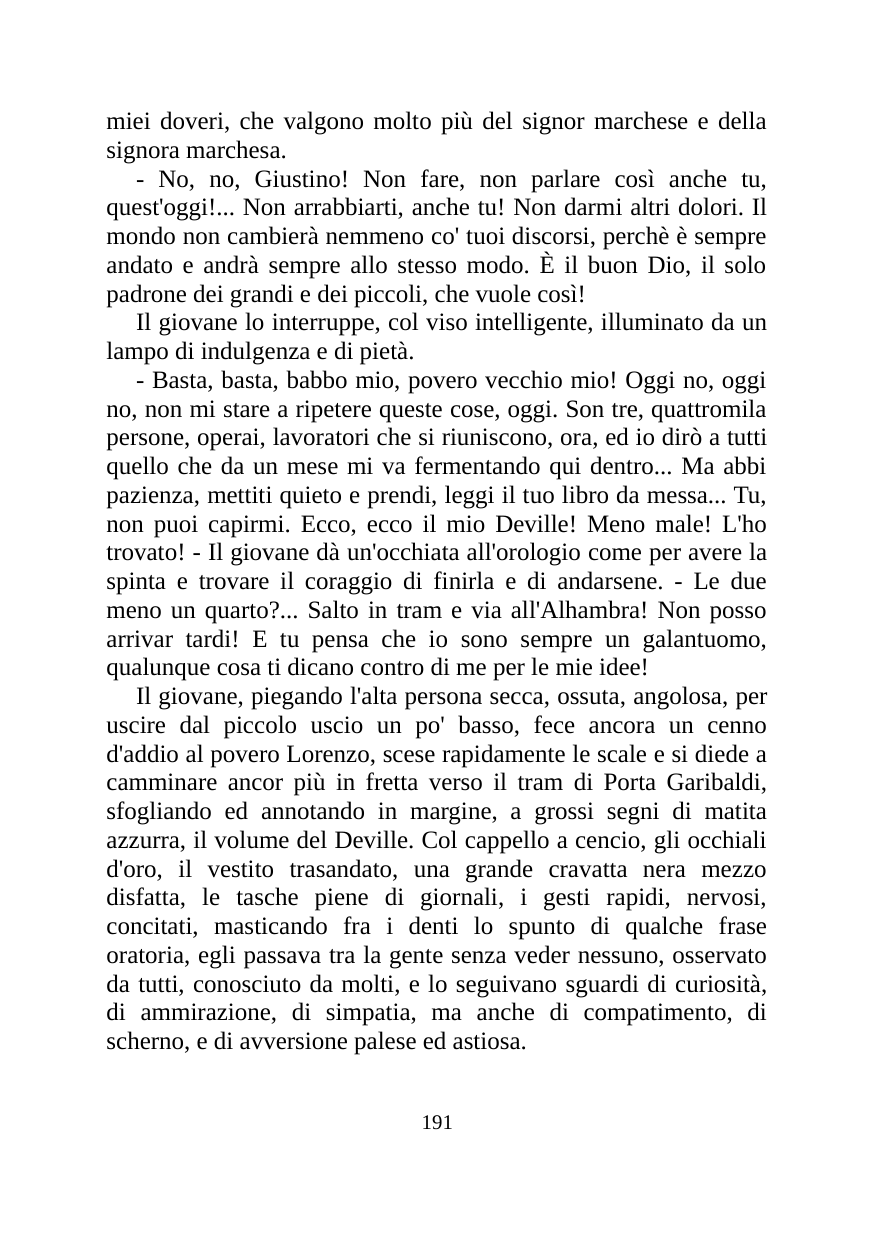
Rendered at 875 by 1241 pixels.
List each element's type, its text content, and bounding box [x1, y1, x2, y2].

text Il giovane, piegando l'alta persona secca, ossuta, angolosa, per uscire dal piccolo uscio un po' basso, fece ancora un cenno d'addio al povero Lorenzo, scese rapidamente le scale e si diede a camminare ancor più in fretta verso il tram di Porta Garibaldi, sfogliando ed annotando in margine, a grossi segni di matita azzurra, il volume del Deville. Col cappello a cencio, gli occhiali d'oro, il vestito trasandato, una grande cravatta nera mezzo disfatta, le tasche piene di giornali, i gesti rapidi, nervosi, concitati, masticando fra i denti lo spunto di qualche frase oratoria, egli passava tra la gente senza veder nessuno, osservato da tutti, conosciuto da molti, e lo seguivano sguardi di curiosità, di ammirazione, di simpatia, ma anche di compatimento, di scherno, e di avversione palese ed astiosa. [106, 681, 768, 1055]
text Il giovane lo interruppe, col viso intelligente, illuminato da un lampo di indulgenza e di pietà. [106, 307, 768, 365]
text - Basta, basta, babbo mio, povero vecchio mio! Oggi no, oggi no, non mi stare a ripetere queste cose, oggi. Son tre, quattromila persone, operai, lavoratori che si riuniscono, ora, ed io dirò a tutti quello che da un mese mi va fermentando qui dentro... Ma abbi pazienza, mettiti quieto e prendi, leggi il tuo libro da messa... Tu, non puoi capirmi. Ecco, ecco il mio Deville! Meno male! L'ho trovato! - Il giovane dà un'occhiata all'orologio come per avere la spinta e trovare il coraggio di finirla e di andarsene. - Le due meno un quarto?... Salto in tram e via all'Alhambra! Non posso arrivar tardi! E tu pensa che io sono sempre un galantuomo, qualunque cosa ti dicano contro di me per le mie idee! [106, 365, 768, 681]
text miei doveri, che valgono molto più del signor marchese e della signora marchesa. [106, 106, 768, 164]
text - No, no, Giustino! Non fare, non parlare così anche tu, quest'oggi!... Non arrabbiarti, anche tu! Non darmi altri dolori. Il mondo non cambierà nemmeno co' tuoi discorsi, perchè è sempre andato e andrà sempre allo stesso modo. È il buon Dio, il solo padrone dei grandi e dei piccoli, che vuole così! [106, 164, 768, 307]
